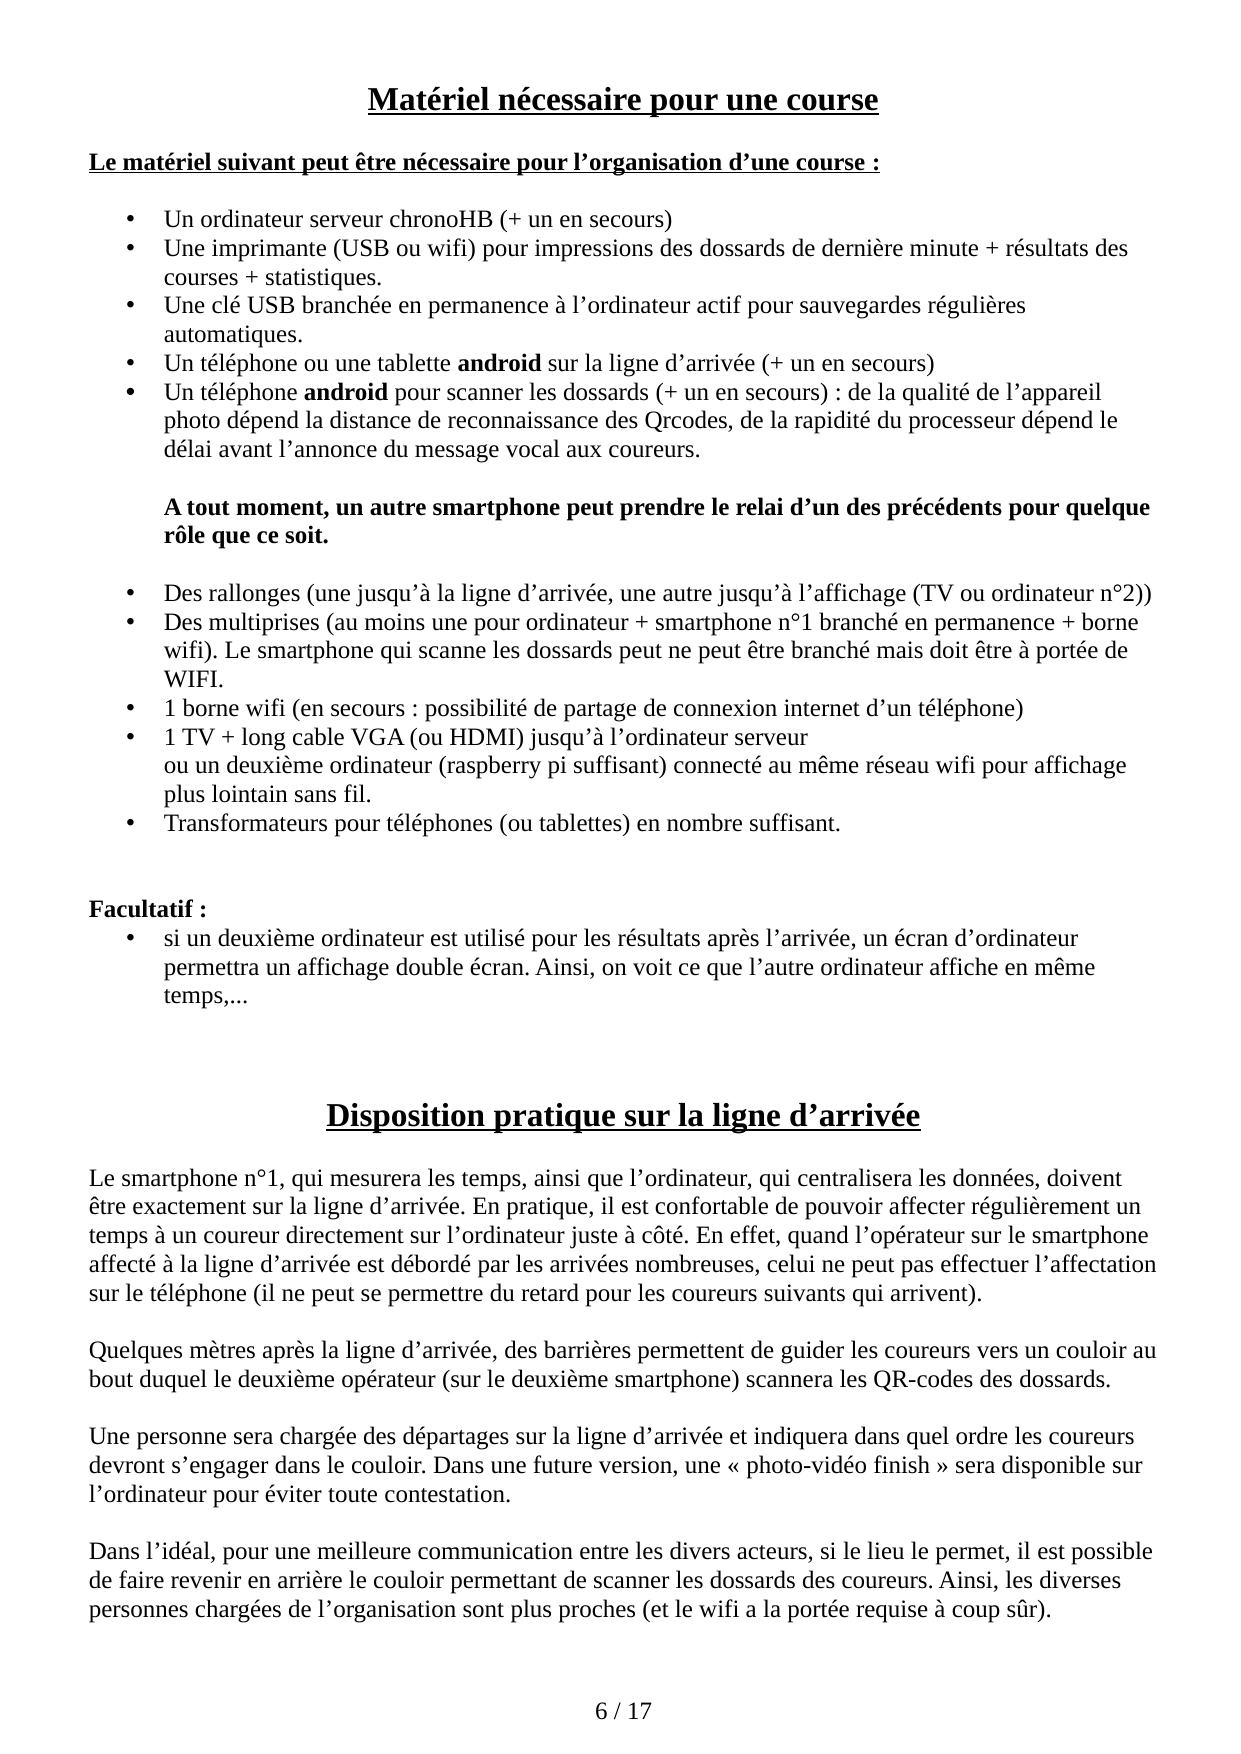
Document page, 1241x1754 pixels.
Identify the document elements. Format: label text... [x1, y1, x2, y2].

list Une imprimante (USB ou wifi) pour impressions des dossards de dernière minute + résultats des courses + statistiques. [126, 233, 1158, 291]
text Disposition pratique sur la ligne d’arrivée [88, 1096, 1158, 1134]
list Des multiprises (au moins une pour ordinateur + smartphone n°1 branché en permanence + borne wifi). Le smartphone qui scanne les dossards peut ne peut être branché mais doit être à portée de WIFI. [126, 607, 1158, 693]
list 1 borne wifi (en secours : possibilité de partage de connexion internet d’un téléphone) [126, 693, 1158, 722]
list Transformateurs pour téléphones (ou tablettes) en nombre suffisant. [126, 808, 1158, 837]
text Le smartphone n°1, qui mesurera les temps, ainsi que l’ordinateur, qui centralisera les données, doivent être exactement sur la ligne d’arrivée. En pratique, il est confortable de pouvoir affecter régulièrement un temps à un coureur directement sur l’ordinateur juste à côté. En effet, quand l’opérateur sur le smartphone affecté à la ligne d’arrivée est débordé par les arrivées nombreuses, celui ne peut pas effectuer l’affectation sur le téléphone (il ne peut se permettre du retard pour les coureurs suivants qui arrivent). [88, 1163, 1158, 1306]
list Un téléphone android pour scanner les dossards (+ un en secours) : de la qualité de l’appareil photo dépend la distance de reconnaissance des Qrcodes, de la rapidité du processeur dépend le délai avant l’annonce du message vocal aux coureurs. A tout moment, un autre smartphone peut prendre le relai d’un des précédents pour quelque rôle que ce soit. [126, 377, 1158, 549]
text Facultatif : [88, 894, 1158, 923]
list si un deuxième ordinateur est utilisé pour les résultats après l’arrivée, un écran d’ordinateur permettra un affichage double écran. Ainsi, on voit ce que l’autre ordinateur affiche en même temps,... [126, 923, 1158, 1009]
text Le matériel suivant peut être nécessaire pour l’organisation d’une course : [88, 147, 1158, 176]
list Des rallonges (une jusqu’à la ligne d’arrivée, une autre jusqu’à l’affichage (TV ou ordinateur n°2)) [126, 578, 1158, 607]
list Une clé USB branchée en permanence à l’ordinateur actif pour sauvegardes régulières automatiques. [126, 291, 1158, 348]
list Un ordinateur serveur chronoHB (+ un en secours) [126, 204, 1158, 233]
text Dans l’idéal, pour une meilleure communication entre les divers acteurs, si le lieu le permet, il est possible de faire revenir en arrière le couloir permettant de scanner les dossards des coureurs. Ainsi, les diverses personnes chargées de l’organisation sont plus proches (et le wifi a la portée requise à coup sûr). [88, 1536, 1158, 1623]
text Quelques mètres après la ligne d’arrivée, des barrières permettent de guider les coureurs vers un couloir au bout duquel le deuxième opérateur (sur le deuxième smartphone) scannera les QR-codes des dossards. [88, 1335, 1158, 1393]
list 1 TV + long cable VGA (ou HDMI) jusqu’à l’ordinateur serveur ou un deuxième ordinateur (raspberry pi suffisant) connecté au même réseau wifi pour affichage plus lointain sans fil. [126, 722, 1158, 808]
text Une personne sera chargée des départages sur la ligne d’arrivée et indiquera dans quel ordre les coureurs devront s’engager dans le couloir. Dans une future version, une « photo-vidéo finish » sera disponible sur l’ordinateur pour éviter toute contestation. [88, 1421, 1158, 1508]
list Un téléphone ou une tablette android sur la ligne d’arrivée (+ un en secours) [126, 348, 1158, 377]
text Matériel nécessaire pour une course [88, 80, 1158, 118]
